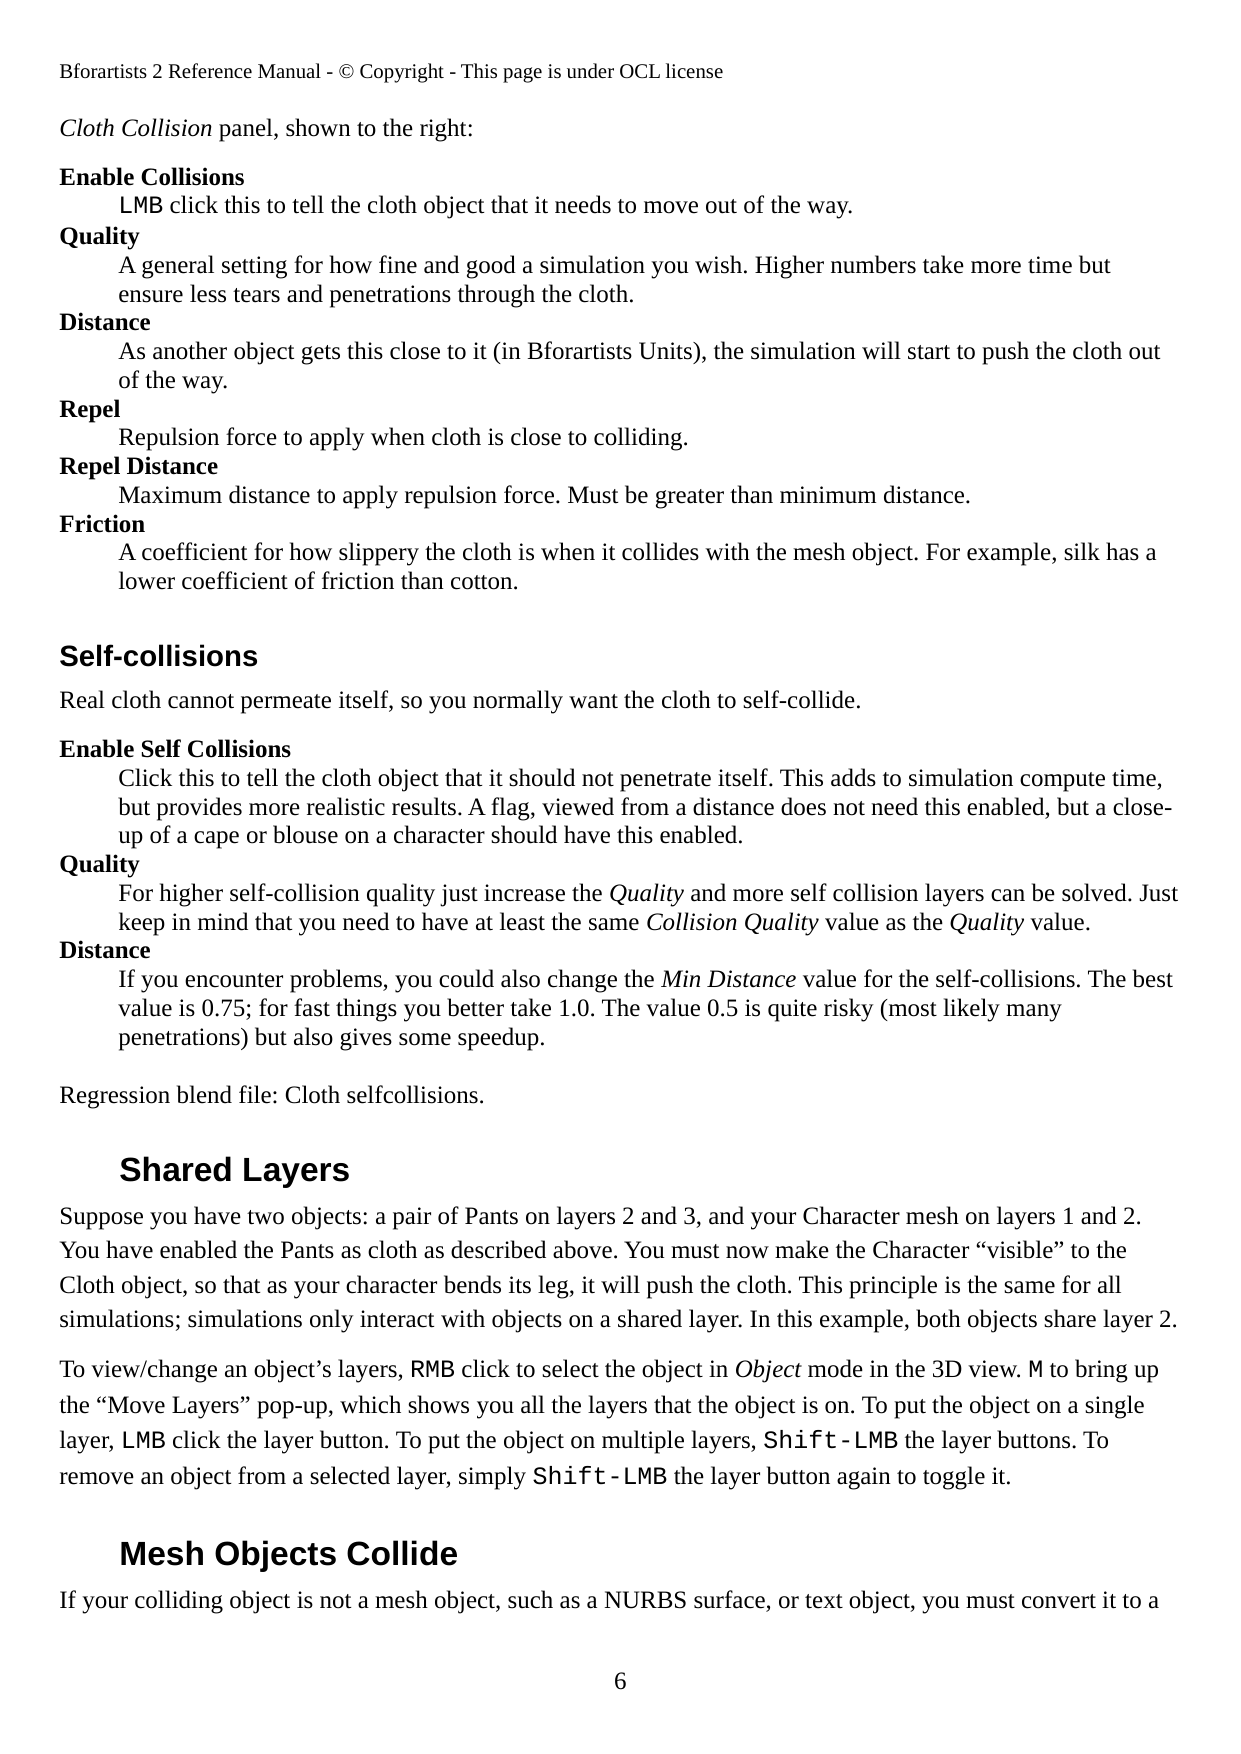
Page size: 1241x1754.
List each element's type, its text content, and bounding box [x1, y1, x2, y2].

list Repulsion force to apply when cloth is close to colliding. [118, 422, 1181, 451]
text Suppose you have two objects: a pair of Pants on layers 2 and 3, and your Character mesh on layers 1 and 2. You have enabled the Pants as cloth as described above. You must now make the Character “visible” to the Cloth object, so that as your character bends its leg, it will push the cloth. This principle is the same for all simulations; simulations only interact with objects on a shared layer. In this example, both objects share layer 2. [59, 1201, 1181, 1333]
subtitle Mesh Objects Collide [59, 1534, 1181, 1572]
list If you encounter problems, you could also change the Min Distance value for the self-collisions. The best value is 0.75; for fast things you better take 1.0. The value 0.5 is quite risky (most likely many penetrations) but also gives some speedup. [118, 964, 1181, 1051]
subtitle Friction [59, 509, 1181, 537]
list LMB click this to tell the cloth object that it needs to move out of the way. [118, 190, 1181, 221]
subtitle Distance [59, 936, 1181, 964]
list A general setting for how fine and good a simulation you wish. Higher numbers take more time but ensure less tears and penetrations through the cloth. [118, 250, 1181, 307]
subtitle Distance [59, 307, 1181, 336]
text Regression blend file: Cloth selfcollisions. [59, 1080, 1181, 1109]
list As another object gets this close to it (in Bforartists Units), the simulation will start to push the cloth out of the way. [118, 336, 1181, 394]
list Click this to tell the cloth object that it should not penetrate itself. This adds to simulation compute time, but provides more realistic results. A flag, viewed from a distance does not need this enabled, but a close-up of a cape or blouse on a character should have this enabled. [118, 763, 1181, 849]
subtitle Enable Collisions [59, 162, 1181, 190]
text To view/change an object’s layers, RMB click to select the object in Object mode in the 3D view. M to bring up the “Move Layers” pop-up, which shows you all the layers that the object is on. To put the object on a single layer, LMB click the layer button. To put the object on multiple layers, Shift-LMB the layer buttons. To remove an object from a selected layer, simply Shift-LMB the layer button again to toggle it. [59, 1354, 1181, 1492]
subtitle Enable Self Collisions [59, 734, 1181, 763]
subtitle Repel [59, 394, 1181, 422]
text If your colliding object is not a mesh object, such as a NURBS surface, or text object, you must convert it to a [59, 1585, 1181, 1613]
subtitle Repel Distance [59, 451, 1181, 480]
subtitle Shared Layers [59, 1150, 1181, 1189]
list A coefficient for how slippery the cloth is when it collides with the mesh object. For example, silk has a lower coefficient of friction than cotton. [118, 537, 1181, 595]
subtitle Quality [59, 221, 1181, 250]
list Maximum distance to apply repulsion force. Must be greater than minimum distance. [118, 480, 1181, 509]
text Cloth Collision panel, shown to the right: [59, 113, 1181, 141]
list For higher self-collision quality just increase the Quality and more self collision layers can be solved. Just keep in mind that you need to have at least the same Collision Quality value as the Quality value. [118, 878, 1181, 936]
text Real cloth cannot permeate itself, so you normally want the cloth to self-collide. [59, 685, 1181, 714]
subtitle Self-collisions [59, 639, 1181, 673]
subtitle Quality [59, 849, 1181, 878]
